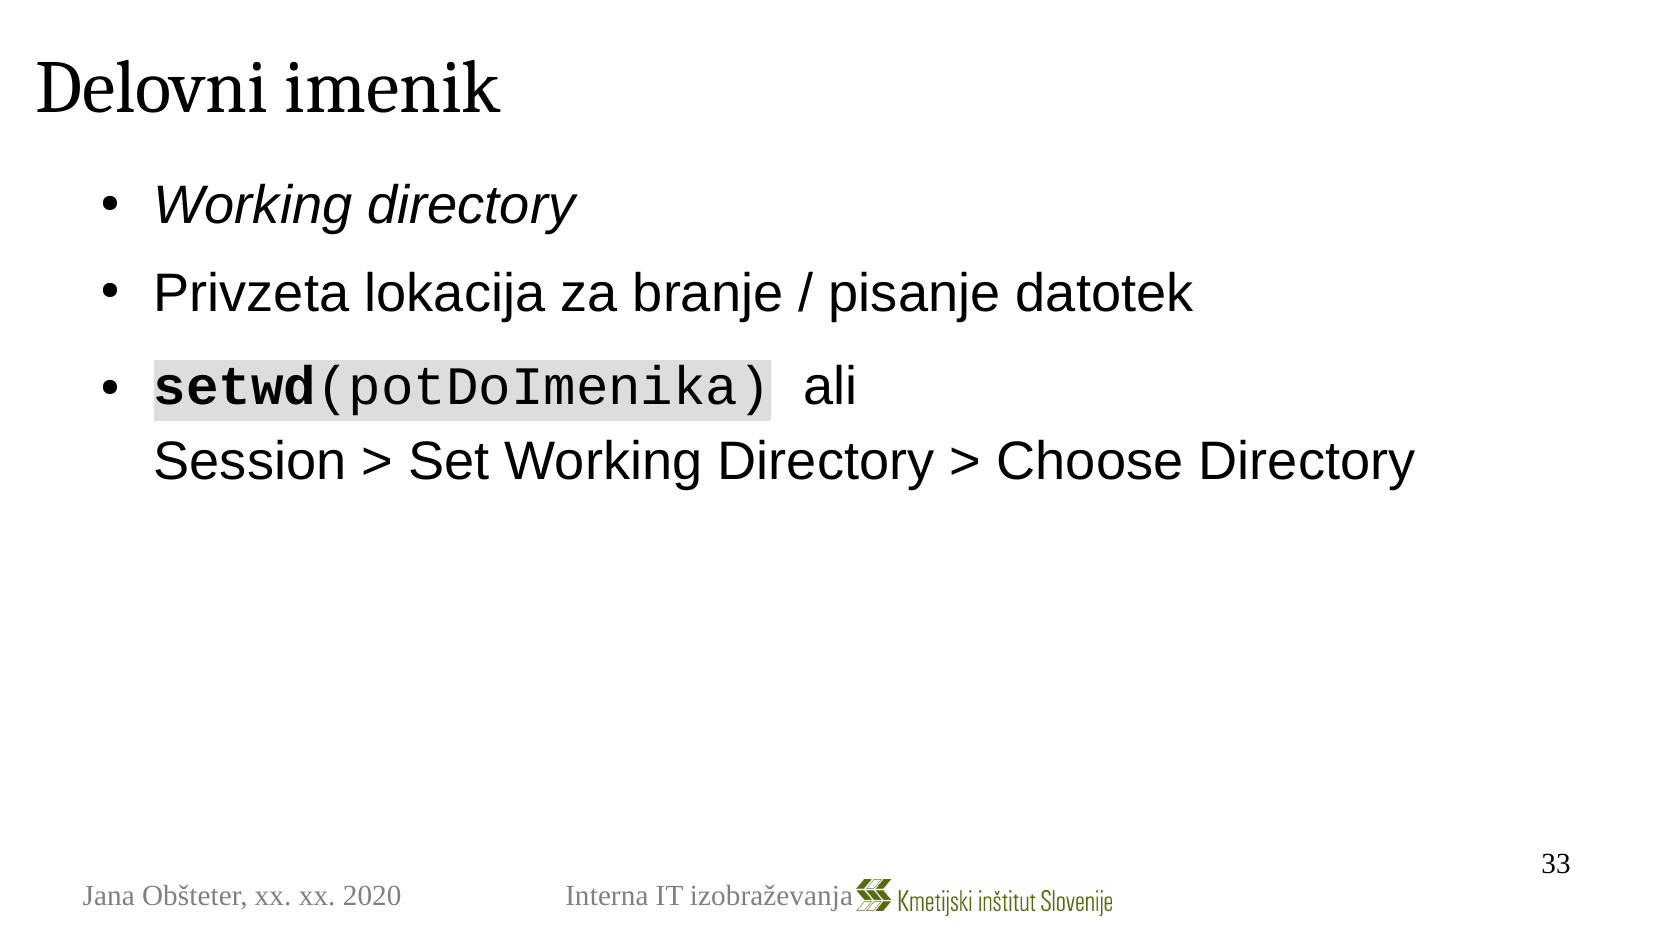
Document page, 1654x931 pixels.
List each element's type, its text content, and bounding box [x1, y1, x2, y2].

title Delovni imenik [35, 21, 1524, 154]
picture [856, 879, 1112, 916]
list Working directory Privzeta lokacija za branje / pisanje datotek setwd(potDoImenika) ali Session > Set Working Directory > Choose Directory [82, 165, 1571, 769]
